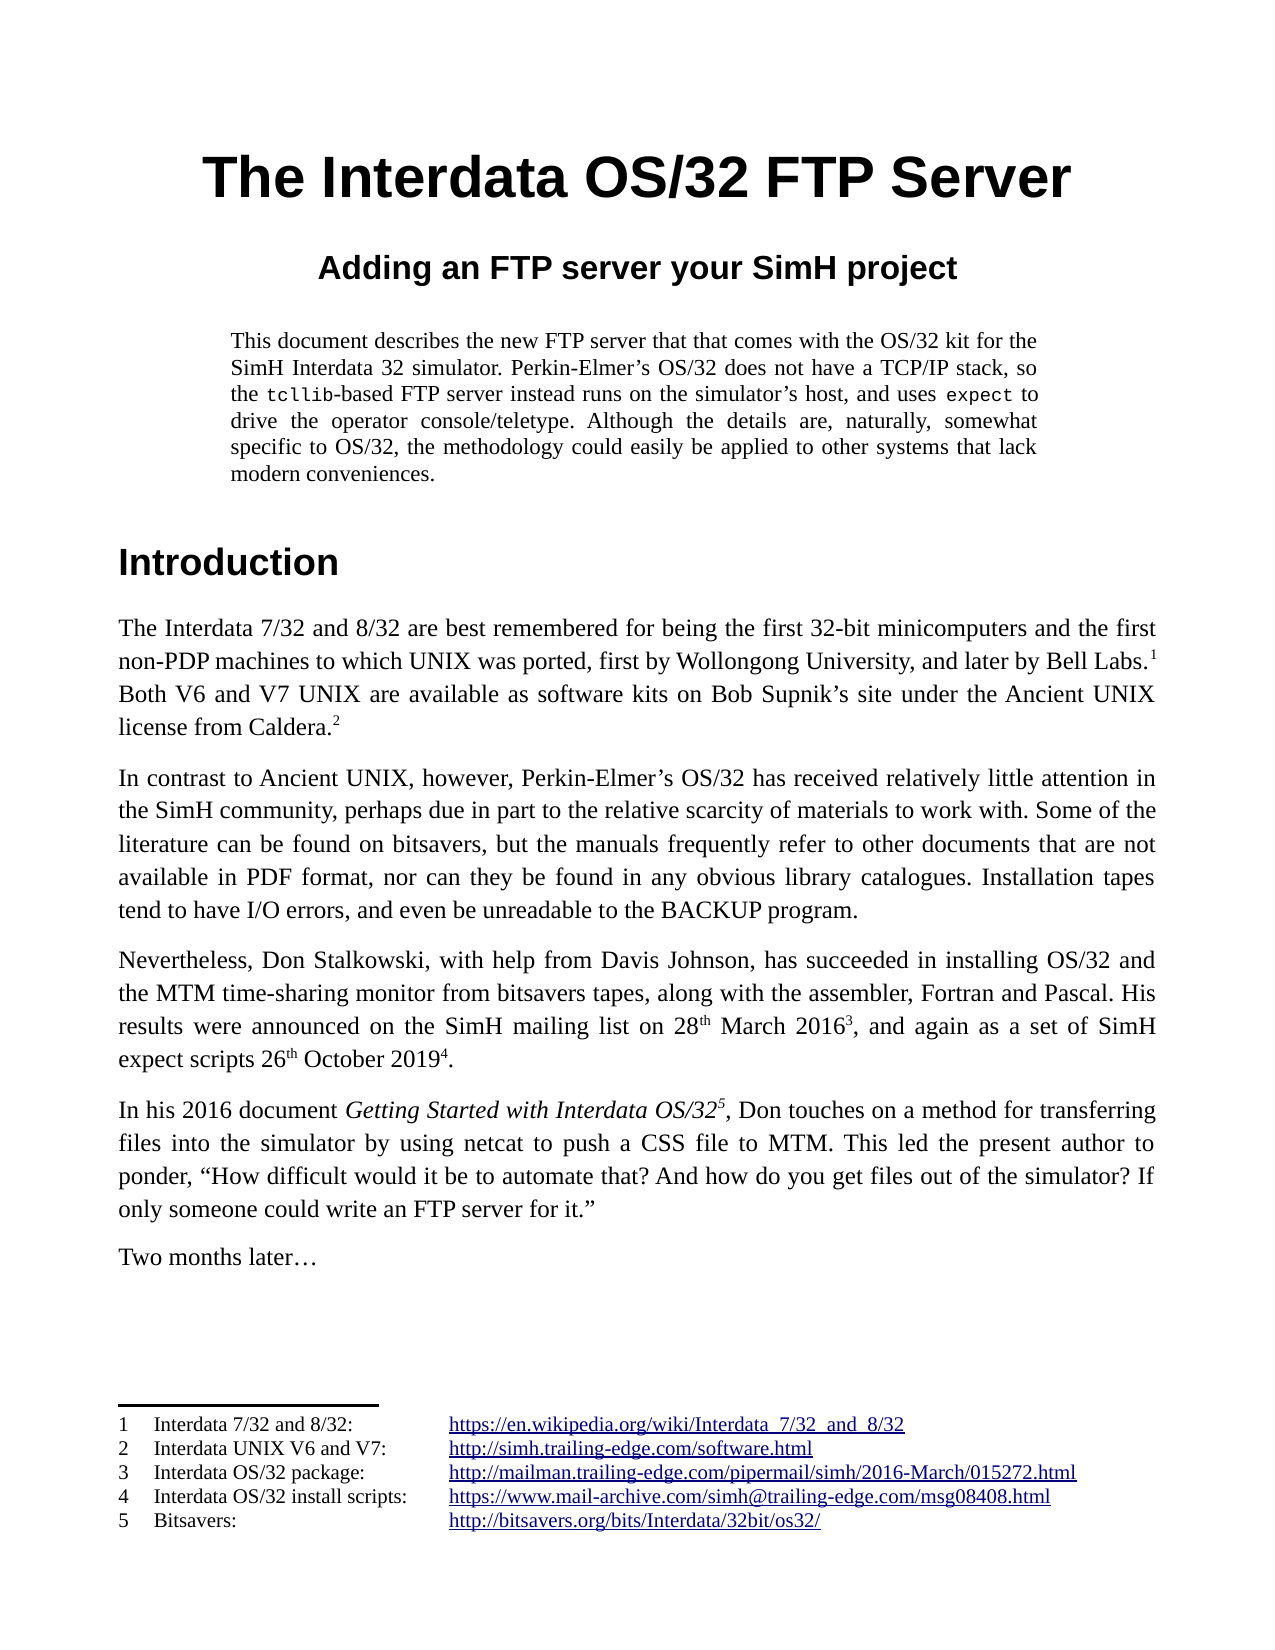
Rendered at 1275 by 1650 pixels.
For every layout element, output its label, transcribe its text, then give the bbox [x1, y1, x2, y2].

text In contrast to Ancient UNIX, however, Perkin-Elmer’s OS/32 has received relatively little attention in the SimH community, perhaps due in part to the relative scarcity of materials to work with. Some of the literature can be found on bitsavers, but the manuals frequently refer to other documents that are not available in PDF format, nor can they be found in any obvious library catalogues. Installation tapes tend to have I/O errors, and even be unreadable to the BACKUP program. [118, 763, 1157, 923]
text Interdata OS/32 package: http://mailman.trailing-edge.com/pipermail/simh/2016-March/015272.html [118, 1460, 1157, 1484]
text The Interdata 7/32 and 8/32 are best remembered for being the first 32-bit minicomputers and the first non-PDP machines to which UNIX was ported, first by Wollongong University, and later by Bell Labs. Both V6 and V7 UNIX are available as software kits on Bob Supnik’s site under the Ancient UNIX license from Caldera. [118, 613, 1157, 741]
text Two months later… [118, 1242, 1157, 1271]
text Interdata 7/32 and 8/32: https://en.wikipedia.org/wiki/Interdata_7/32_and_8/32 [118, 1412, 1157, 1436]
text Bitsavers: http://bitsavers.org/bits/Interdata/32bit/os32/ [118, 1508, 1157, 1532]
text Interdata UNIX V6 and V7: http://simh.trailing-edge.com/software.html [118, 1436, 1157, 1460]
text In his 2016 document Getting Started with Interdata OS/32, Don touches on a method for transferring files into the simulator by using netcat to push a CSS file to MTM. This led the present author to ponder, “How difficult would it be to automate that? And how do you get files out of the simulator? If only someone could write an FTP server for it.” [118, 1095, 1157, 1223]
text Interdata OS/32 install scripts: https://www.mail-archive.com/simh@trailing-edge.com/msg08408.html [118, 1484, 1157, 1508]
title Adding an FTP server your SimH project [118, 248, 1157, 286]
title The Interdata OS/32 FTP Server [118, 143, 1157, 210]
text Nevertheless, Don Stalkowski, with help from Davis Johnson, has succeeded in installing OS/32 and the MTM time-sharing monitor from bitsavers tapes, along with the assembler, Fortran and Pascal. His results were announced on the SimH mailing list on 28th March 2016, and again as a set of SimH expect scripts 26th October 2019. [118, 945, 1157, 1073]
text This document describes the new FTP server that that comes with the OS/32 kit for the SimH Interdata 32 simulator. Perkin-Elmer’s OS/32 does not have a TCP/IP stack, so the tcllib-based FTP server instead runs on the simulator’s host, and uses expect to drive the operator console/teletype. Although the details are, naturally, somewhat specific to OS/32, the methodology could easily be applied to other systems that lack modern conveniences. [230, 327, 1039, 486]
subtitle Introduction [118, 540, 1157, 583]
